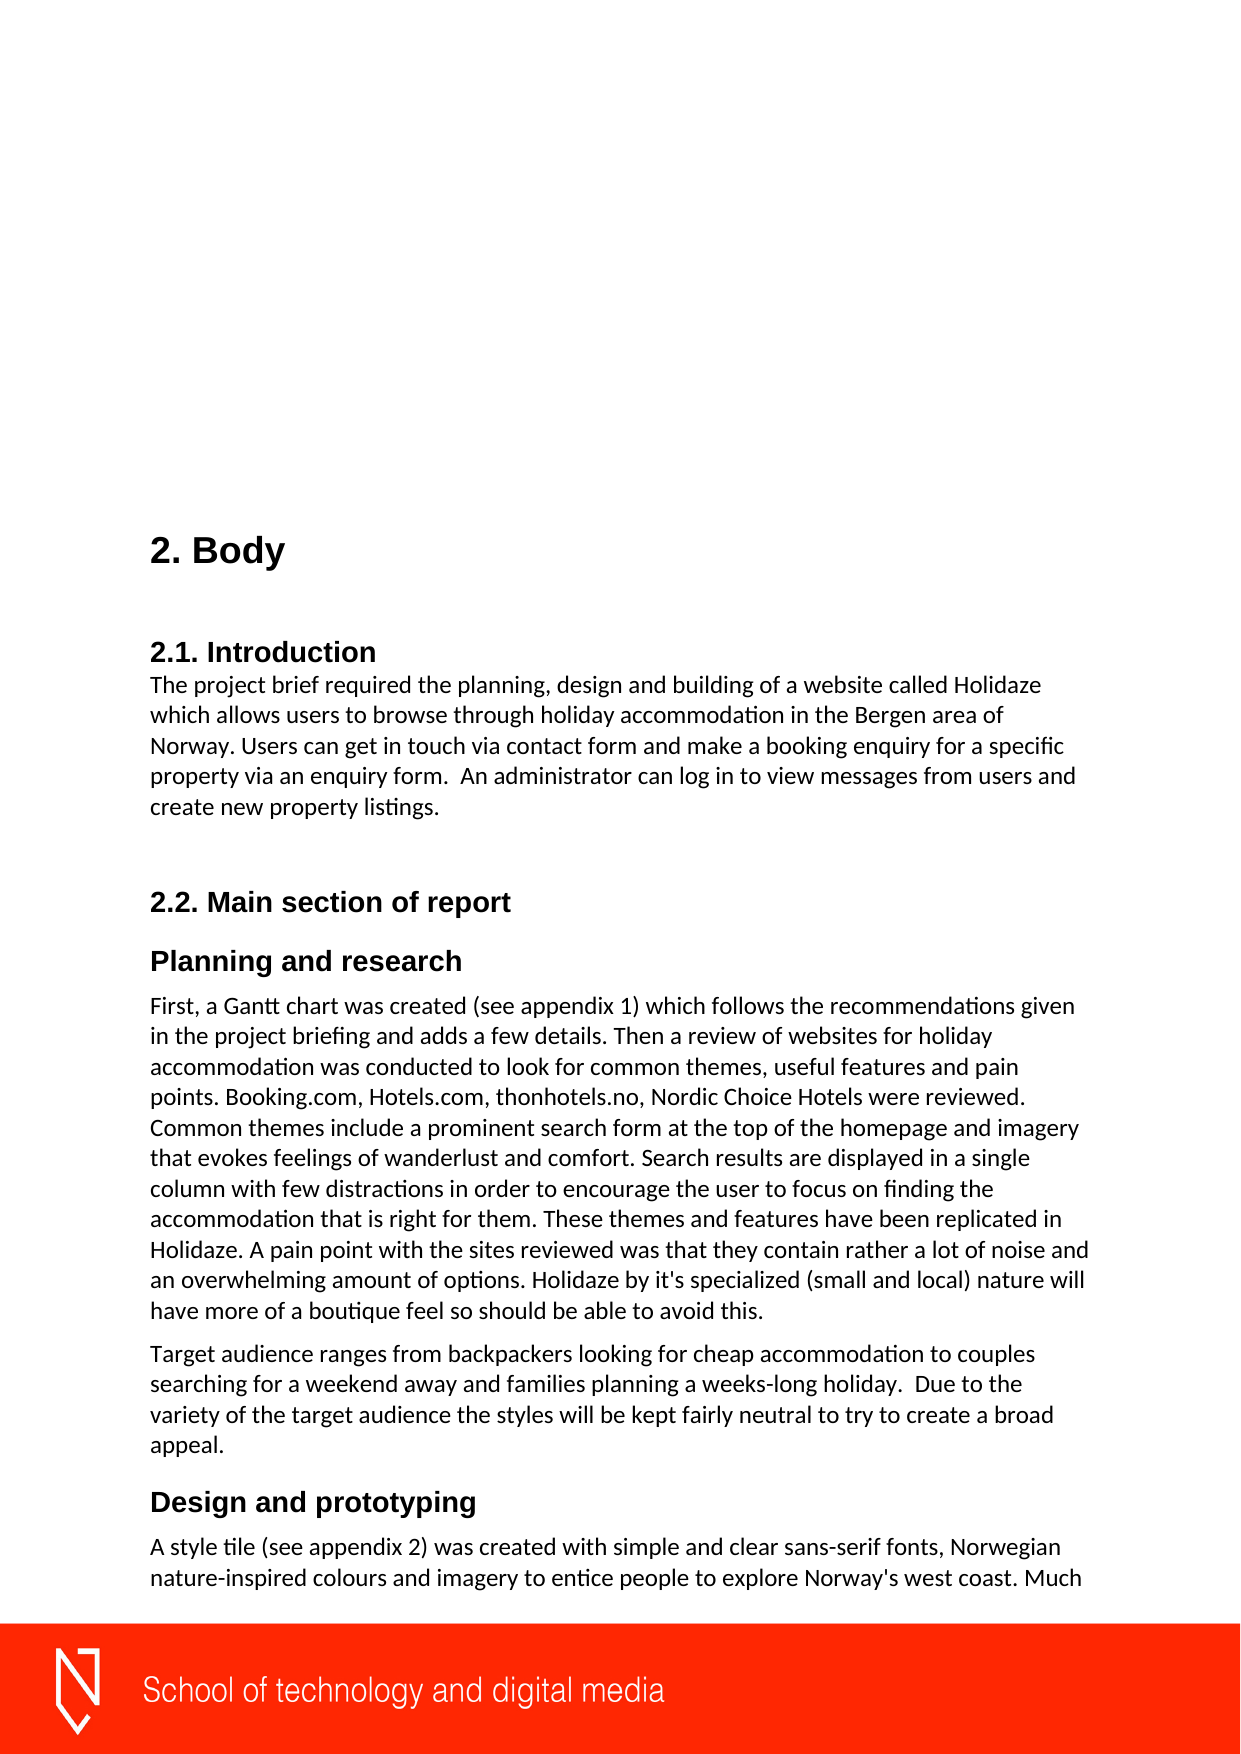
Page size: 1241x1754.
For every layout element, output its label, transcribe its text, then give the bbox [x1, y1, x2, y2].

subtitle Design and prototyping [150, 1485, 1090, 1519]
picture [0, 1613, 1241, 1754]
text The project brief required the planning, design and building of a website called Holidaze which allows users to browse through holiday accommodation in the Bergen area of Norway. Users can get in touch via contact form and make a booking enquiry for a specific property via an enquiry form. An administrator can log in to view messages from users and create new property listings. [150, 669, 1090, 821]
subtitle 2. Body [150, 528, 1090, 571]
subtitle 2.1. Introduction [150, 635, 1090, 669]
subtitle 2.2. Main section of report [150, 885, 1090, 919]
subtitle Planning and research [150, 944, 1090, 977]
text A style tile (see appendix 2) was created with simple and clear sans-serif fonts, Norwegian nature-inspired colours and imagery to entice people to explore Norway's west coast. Much [150, 1531, 1090, 1592]
text Target audience ranges from backpackers looking for cheap accommodation to couples searching for a weekend away and families planning a weeks-long holiday. Due to the variety of the target audience the styles will be kept fairly neutral to try to create a broad appeal. [150, 1338, 1090, 1460]
text First, a Gantt chart was created (see appendix 1) which follows the recommendations given in the project briefing and adds a few details. Then a review of websites for holiday accommodation was conducted to look for common themes, useful features and pain points. Booking.com, Hotels.com, thonhotels.no, Nordic Choice Hotels were reviewed. Common themes include a prominent search form at the top of the homepage and imagery that evokes feelings of wanderlust and comfort. Search results are displayed in a single column with few distractions in order to encourage the user to focus on finding the accommodation that is right for them. These themes and features have been replicated in Holidaze. A pain point with the sites reviewed was that they contain rather a lot of noise and an overwhelming amount of options. Holidaze by it's specialized (small and local) nature will have more of a boutique feel so should be able to avoid this. [150, 990, 1090, 1326]
